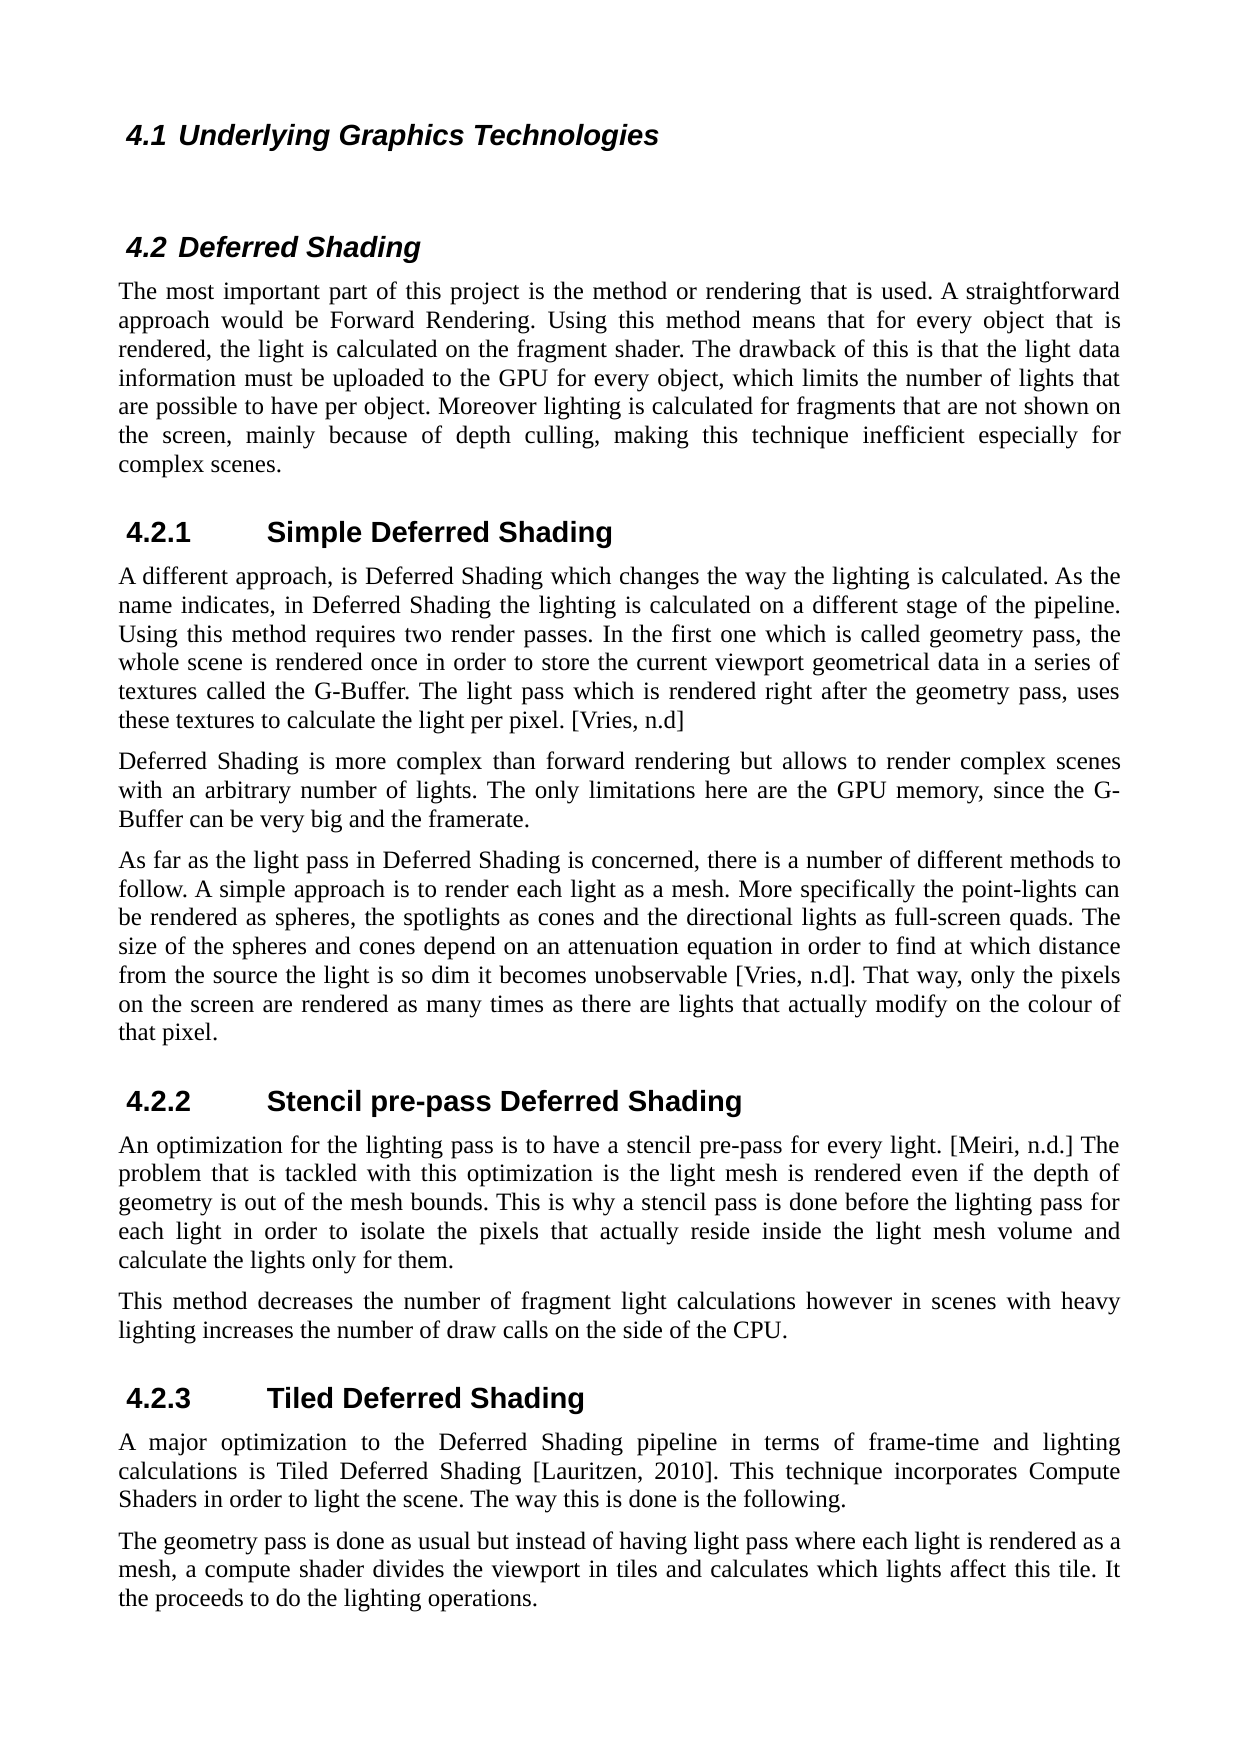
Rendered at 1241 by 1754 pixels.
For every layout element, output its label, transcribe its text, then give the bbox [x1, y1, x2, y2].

text A different approach, is Deferred Shading which changes the way the lighting is calculated. As the name indicates, in Deferred Shading the lighting is calculated on a different stage of the pipeline. Using this method requires two render passes. In the first one which is called geometry pass, the whole scene is rendered once in order to store the current viewport geometrical data in a series of textures called the G-Buffer. The light pass which is rendered right after the geometry pass, uses these textures to calculate the light per pixel. [Vries, n.d] [118, 561, 1122, 734]
subtitle Underlying Graphics Technologies [118, 118, 1122, 152]
subtitle Stencil pre-pass Deferred Shading [118, 1084, 1122, 1117]
subtitle Deferred Shading [118, 230, 1122, 264]
text A major optimization to the Deferred Shading pipeline in terms of frame-time and lighting calculations is Tiled Deferred Shading [Lauritzen, 2010]. This technique incorporates Compute Shaders in order to light the scene. The way this is done is the following. [118, 1427, 1122, 1513]
text The geometry pass is done as usual but instead of having light pass where each light is rendered as a mesh, a compute shader divides the viewport in tiles and calculates which lights affect this tile. It the proceeds to do the lighting operations. [118, 1526, 1122, 1612]
text Deferred Shading is more complex than forward rendering but allows to render complex scenes with an arbitrary number of lights. The only limitations here are the GPU memory, since the G-Buffer can be very big and the framerate. [118, 746, 1122, 832]
text The most important part of this project is the method or rendering that is used. A straightforward approach would be Forward Rendering. Using this method means that for every object that is rendered, the light is calculated on the fragment shader. The drawback of this is that the light data information must be uploaded to the GPU for every object, which limits the number of lights that are possible to have per object. Moreover lighting is calculated for fragments that are not shown on the screen, mainly because of depth culling, making this technique inefficient especially for complex scenes. [118, 276, 1122, 478]
subtitle Simple Deferred Shading [118, 515, 1122, 549]
text As far as the light pass in Deferred Shading is concerned, there is a number of different methods to follow. A simple approach is to render each light as a mesh. More specifically the point-lights can be rendered as spheres, the spotlights as cones and the directional lights as full-screen quads. The size of the spheres and cones depend on an attenuation equation in order to find at which distance from the source the light is so dim it becomes unobservable [Vries, n.d]. That way, only the pixels on the screen are rendered as many times as there are lights that actually modify on the colour of that pixel. [118, 845, 1122, 1046]
subtitle Tiled Deferred Shading [118, 1381, 1122, 1414]
text This method decreases the number of fragment light calculations however in scenes with heavy lighting increases the number of draw calls on the side of the CPU. [118, 1286, 1122, 1343]
text An optimization for the lighting pass is to have a stencil pre-pass for every light. [Meiri, n.d.] The problem that is tackled with this optimization is the light mesh is rendered even if the depth of geometry is out of the mesh bounds. This is why a stencil pass is done before the lighting pass for each light in order to isolate the pixels that actually reside inside the light mesh volume and calculate the lights only for them. [118, 1130, 1122, 1273]
